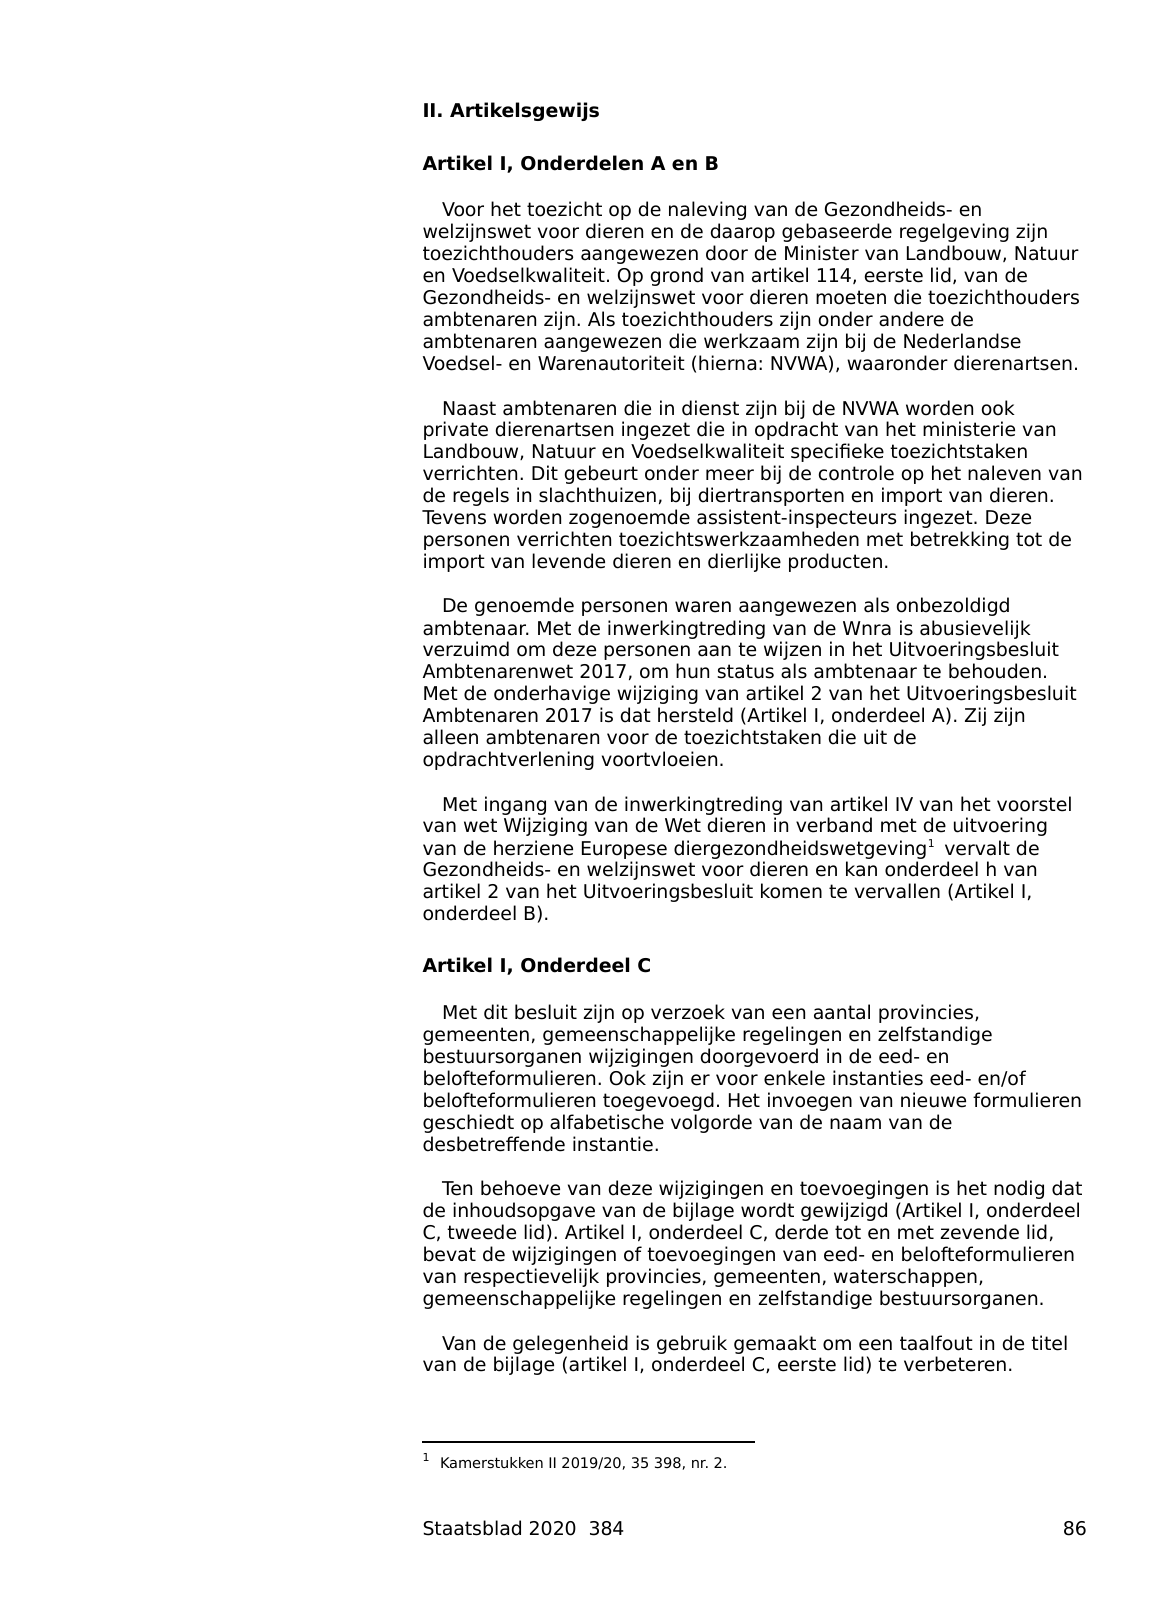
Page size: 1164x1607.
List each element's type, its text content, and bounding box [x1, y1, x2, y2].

text Van de gelegenheid is gebruik gemaakt om een taalfout in de titel van de bijlage (artikel I, onderdeel C, eerste lid) te verbeteren. [422, 1332, 1087, 1376]
text Met ingang van de inwerkingtreding van artikel IV van het voorstel van wet Wijziging van de Wet dieren in verband met de uitvoering van de herziene Europese diergezondheidswetgeving vervalt de Gezondheids- en welzijnswet voor dieren en kan onderdeel h van artikel 2 van het Uitvoeringsbesluit komen te vervallen (Artikel I, onderdeel B). [422, 793, 1087, 925]
text Met dit besluit zijn op verzoek van een aantal provincies, gemeenten, gemeenschappelijke regelingen en zelfstandige bestuursorganen wijzigingen doorgevoerd in de eed- en belofteformulieren. Ook zijn er voor enkele instanties eed- en/of belofteformulieren toegevoegd. Het invoegen van nieuwe formulieren geschiedt op alfabetische volgorde van de naam van de desbetreffende instantie. [422, 1002, 1087, 1156]
text Voor het toezicht op de naleving van de Gezondheids- en welzijnswet voor dieren en de daarop gebaseerde regelgeving zijn toezichthouders aangewezen door de Minister van Landbouw, Natuur en Voedselkwaliteit. Op grond van artikel 114, eerste lid, van de Gezondheids- en welzijnswet voor dieren moeten die toezichthouders ambtenaren zijn. Als toezichthouders zijn onder andere de ambtenaren aangewezen die werkzaam zijn bij de Nederlandse Voedsel- en Warenautoriteit (hierna: NVWA), waaronder dierenartsen. [422, 199, 1087, 375]
text De genoemde personen waren aangewezen als onbezoldigd ambtenaar. Met de inwerkingtreding van de Wnra is abusievelijk verzuimd om deze personen aan te wijzen in het Uitvoeringsbesluit Ambtenarenwet 2017, om hun status als ambtenaar te behouden. Met de onderhavige wijziging van artikel 2 van het Uitvoeringsbesluit Ambtenaren 2017 is dat hersteld (Artikel I, onderdeel A). Zij zijn alleen ambtenaren voor de toezichtstaken die uit de opdrachtverlening voortvloeien. [422, 595, 1087, 771]
subtitle Artikel I, Onderdeel C [422, 955, 1087, 977]
subtitle Artikel I, Onderdelen A en B [422, 152, 1087, 174]
text Kamerstukken II 2019/20, 35 398, nr. 2. [422, 1451, 1087, 1473]
text Ten behoeve van deze wijzigingen en toevoegingen is het nodig dat de inhoudsopgave van de bijlage wordt gewijzigd (Artikel I, onderdeel C, tweede lid). Artikel I, onderdeel C, derde tot en met zevende lid, bevat de wijzigingen of toevoegingen van eed- en belofteformulieren van respectievelijk provincies, gemeenten, waterschappen, gemeenschappelijke regelingen en zelfstandige bestuursorganen. [422, 1178, 1087, 1310]
text Naast ambtenaren die in dienst zijn bij de NVWA worden ook private dierenartsen ingezet die in opdracht van het ministerie van Landbouw, Natuur en Voedselkwaliteit specifieke toezichtstaken verrichten. Dit gebeurt onder meer bij de controle op het naleven van de regels in slachthuizen, bij diertransporten en import van dieren. Tevens worden zogenoemde assistent-inspecteurs ingezet. Deze personen verrichten toezichtswerkzaamheden met betrekking tot de import van levende dieren en dierlijke producten. [422, 397, 1087, 573]
subtitle II. Artikelsgewijs [422, 100, 1087, 122]
